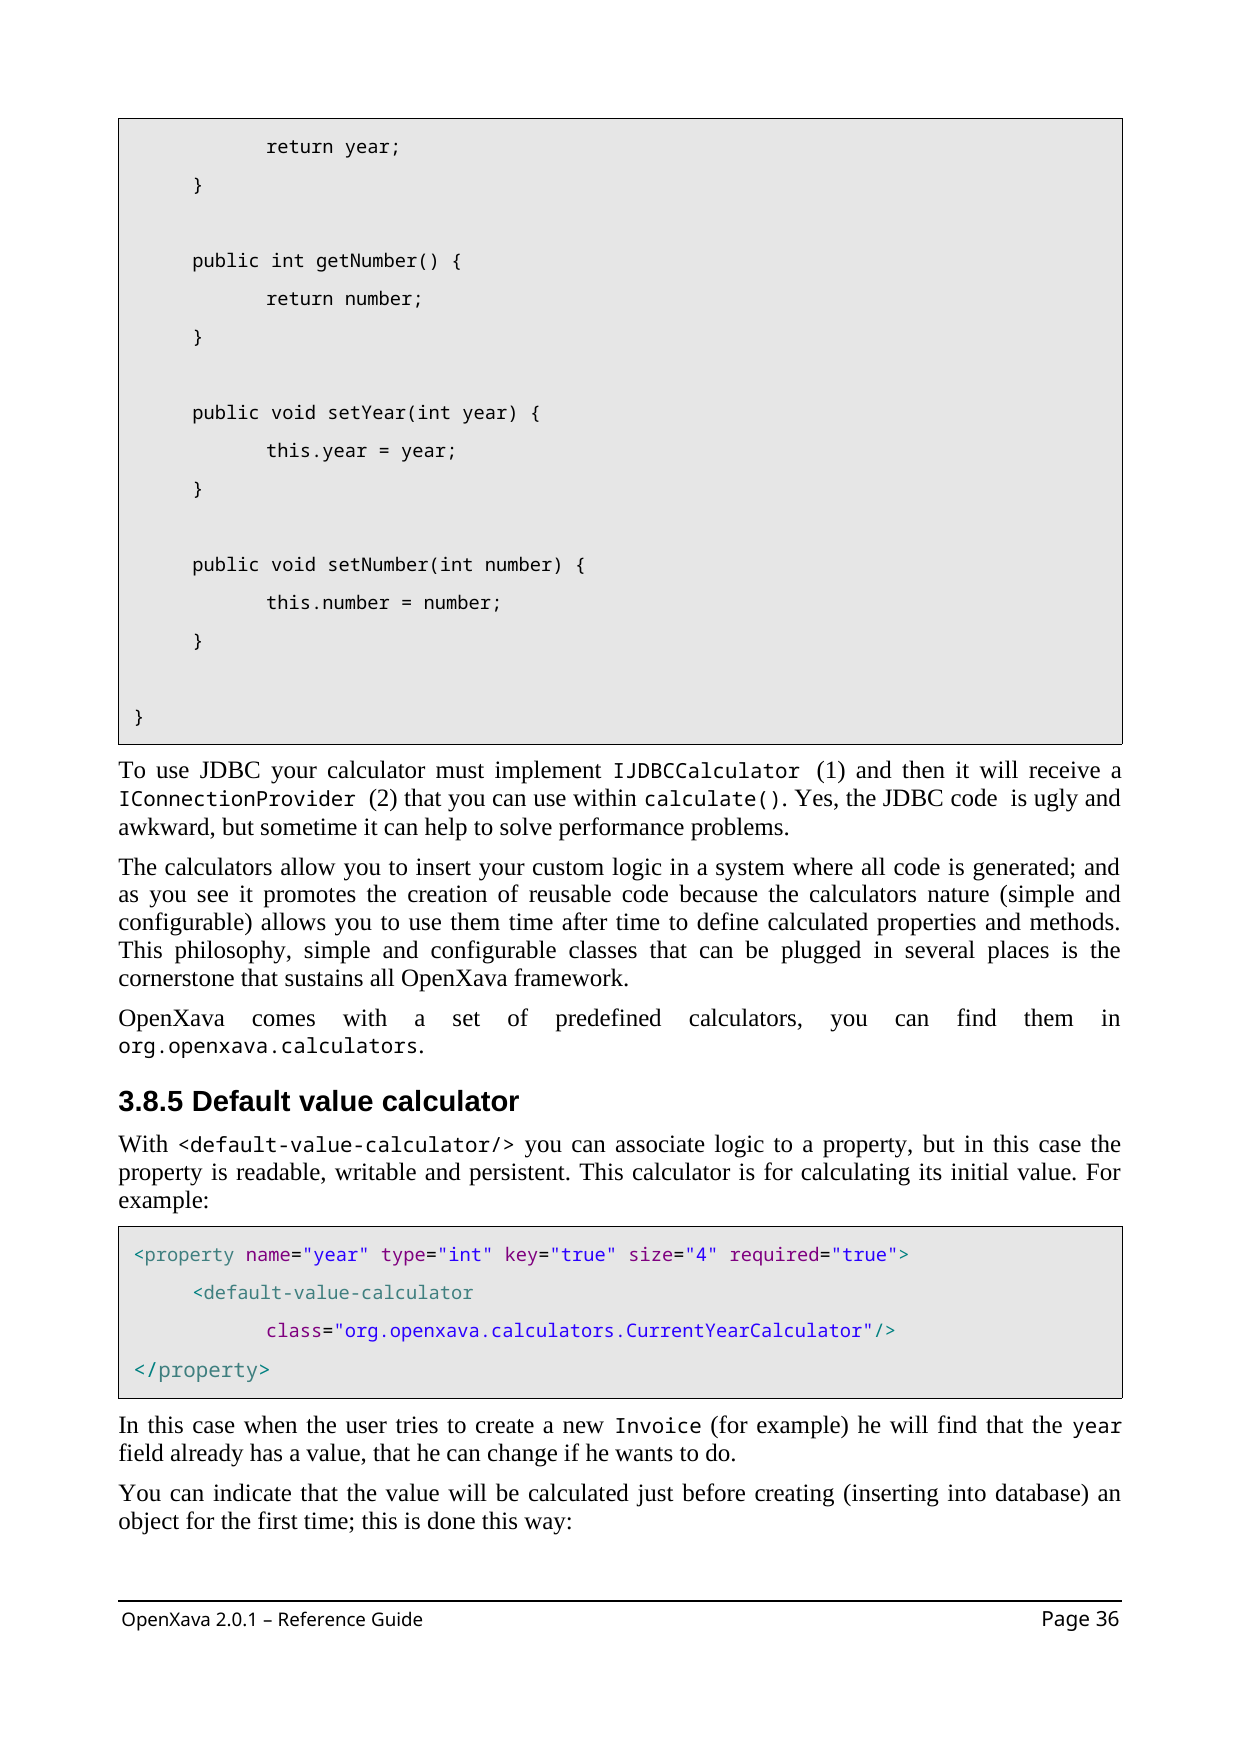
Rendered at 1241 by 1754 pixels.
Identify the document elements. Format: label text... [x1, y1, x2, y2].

text public void setYear(int year) { [119, 384, 1122, 422]
text <property name="year" type="int" key="true" size="4" required="true"> [119, 1227, 1122, 1264]
text <default-value-calculator [119, 1264, 1122, 1302]
text return number; [119, 270, 1122, 308]
text In this case when the user tries to create a new Invoice (for example) he will find that the year field already has a value, that he can change if he wants to do. [118, 1411, 1122, 1467]
text With <default-value-calculator/> you can associate logic to a property, but in this case the property is readable, writable and persistent. This calculator is for calculating its initial value. For example: [118, 1130, 1122, 1214]
text The calculators allow you to insert your custom logic in a system where all code is generated; and as you see it promotes the creation of reusable code because the calculators nature (simple and configurable) allows you to use them time after time to define calculated properties and methods. This philosophy, simple and configurable classes that can be plugged in several places is the cornerstone that sustains all OpenXava framework. [118, 853, 1122, 991]
text } [119, 612, 1122, 650]
text OpenXava comes with a set of predefined calculators, you can find them in org.openxava.calculators. [118, 1004, 1122, 1060]
text } [119, 460, 1122, 498]
text To use JDBC your calculator must implement IJDBCCalculator (1) and then it will receive a IConnectionProvider (2) that you can use within calculate(). Yes, the JDBC code is ugly and awkward, but sometime it can help to solve performance problems. [118, 756, 1122, 840]
text </property> [119, 1340, 1122, 1398]
text class="org.openxava.calculators.CurrentYearCalculator"/> [119, 1302, 1122, 1340]
text return year; [119, 119, 1122, 156]
text this.year = year; [119, 422, 1122, 460]
text } [119, 308, 1122, 346]
text public int getNumber() { [119, 232, 1122, 270]
subtitle Default value calculator [118, 1085, 1122, 1118]
text You can indicate that the value will be calculated just before creating (inserting into database) an object for the first time; this is done this way: [118, 1479, 1122, 1535]
text } [119, 156, 1122, 194]
text this.number = number; [119, 574, 1122, 612]
text public void setNumber(int number) { [119, 536, 1122, 574]
text } [119, 688, 1122, 744]
